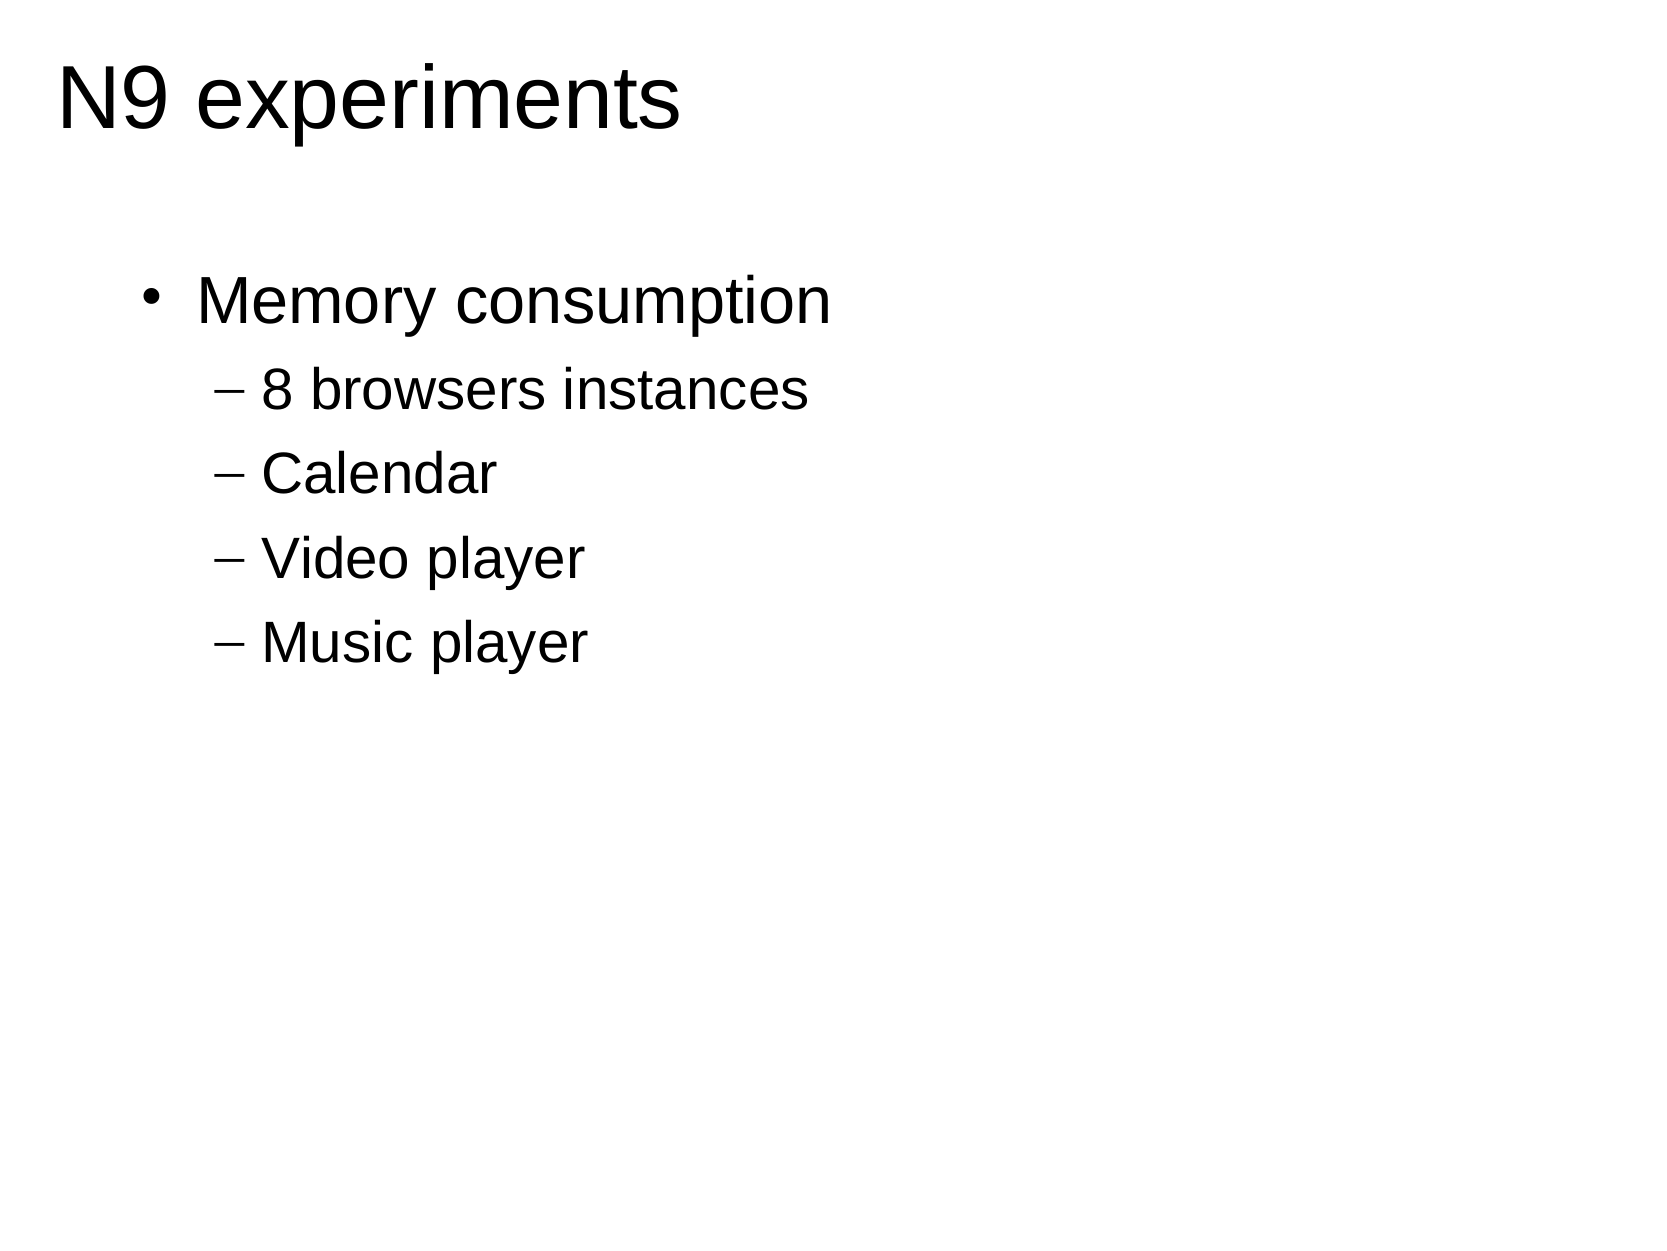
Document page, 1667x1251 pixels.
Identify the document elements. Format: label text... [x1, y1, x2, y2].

list Memory consumption 8 browsers instances Calendar Video player Music player [124, 248, 1542, 1163]
title N9 experiments [41, 0, 1459, 197]
